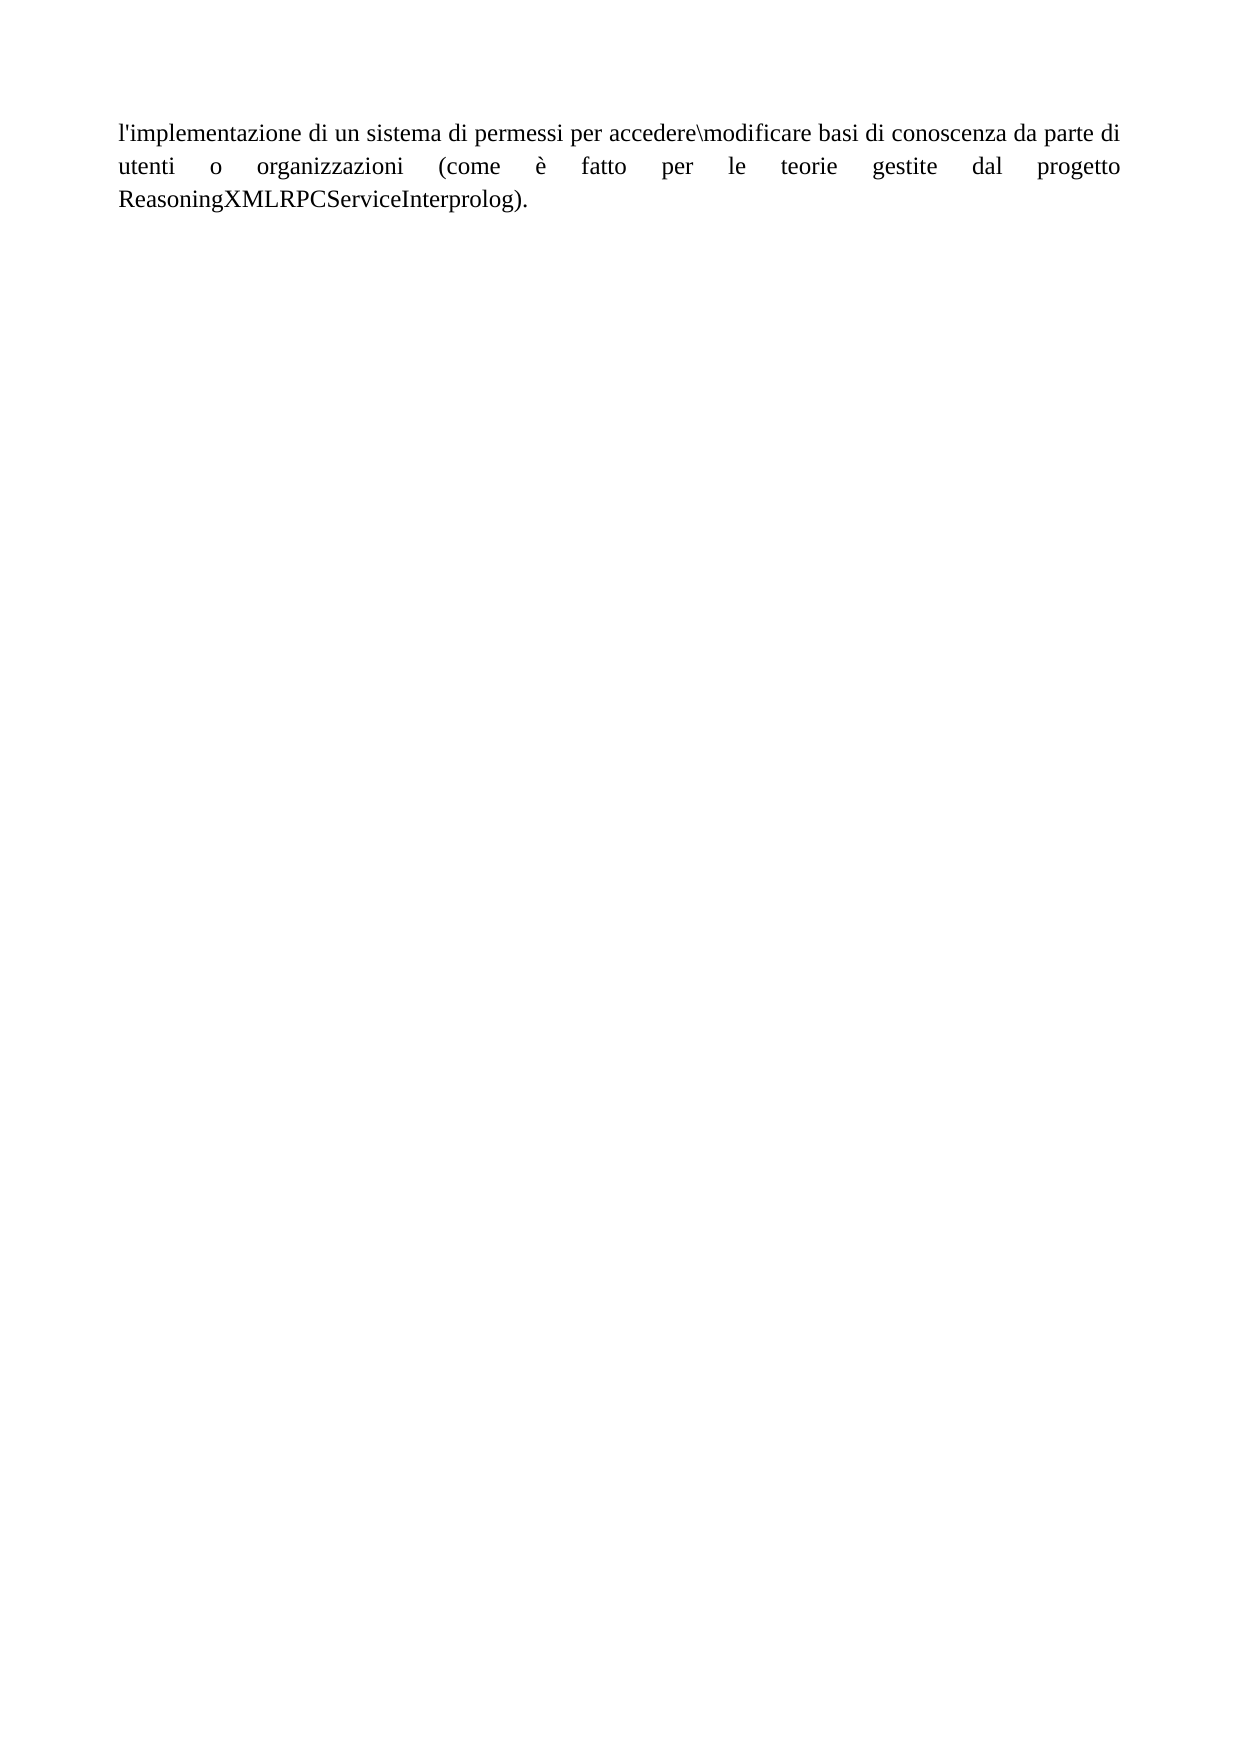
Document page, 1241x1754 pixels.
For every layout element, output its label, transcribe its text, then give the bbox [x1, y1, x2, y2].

text l'implementazione di un sistema di permessi per accedere\modificare basi di conoscenza da parte di utenti o organizzazioni (come è fatto per le teorie gestite dal progetto ReasoningXMLRPCServiceInterprolog). [118, 118, 1122, 213]
